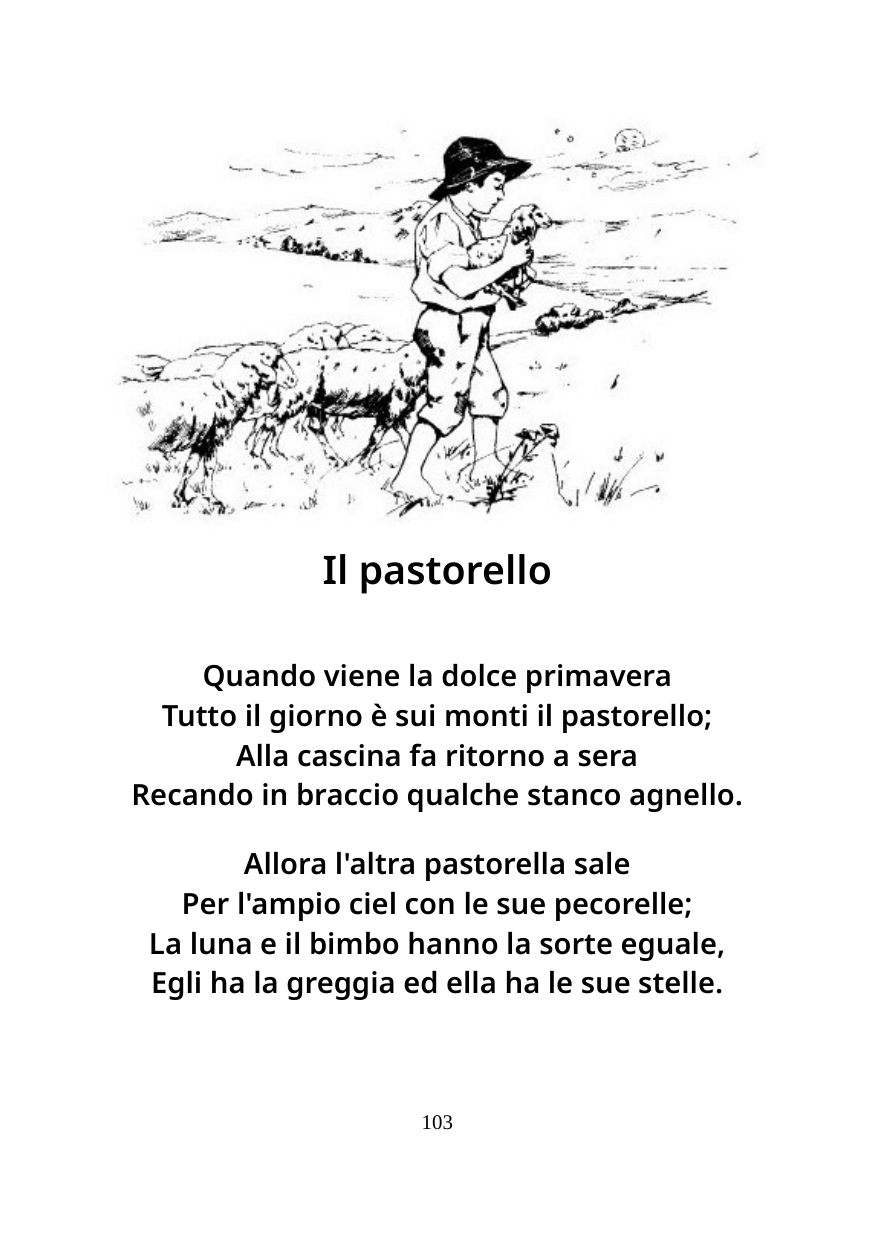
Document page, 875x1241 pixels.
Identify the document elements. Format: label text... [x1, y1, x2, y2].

text Allora l'altra pastorella sale Per l'ampio ciel con le sue pecorelle; La luna e il bimbo hanno la sorte eguale, Egli ha la greggia ed ella ha le sue stelle. [106, 844, 768, 1002]
subtitle Il pastorello [106, 531, 768, 596]
text Quando viene la dolce primavera Tutto il giorno è sui monti il pastorello; Alla cascina fa ritorno a sera Recando in braccio qualche stanco agnello. [106, 655, 768, 814]
picture [106, 106, 768, 531]
